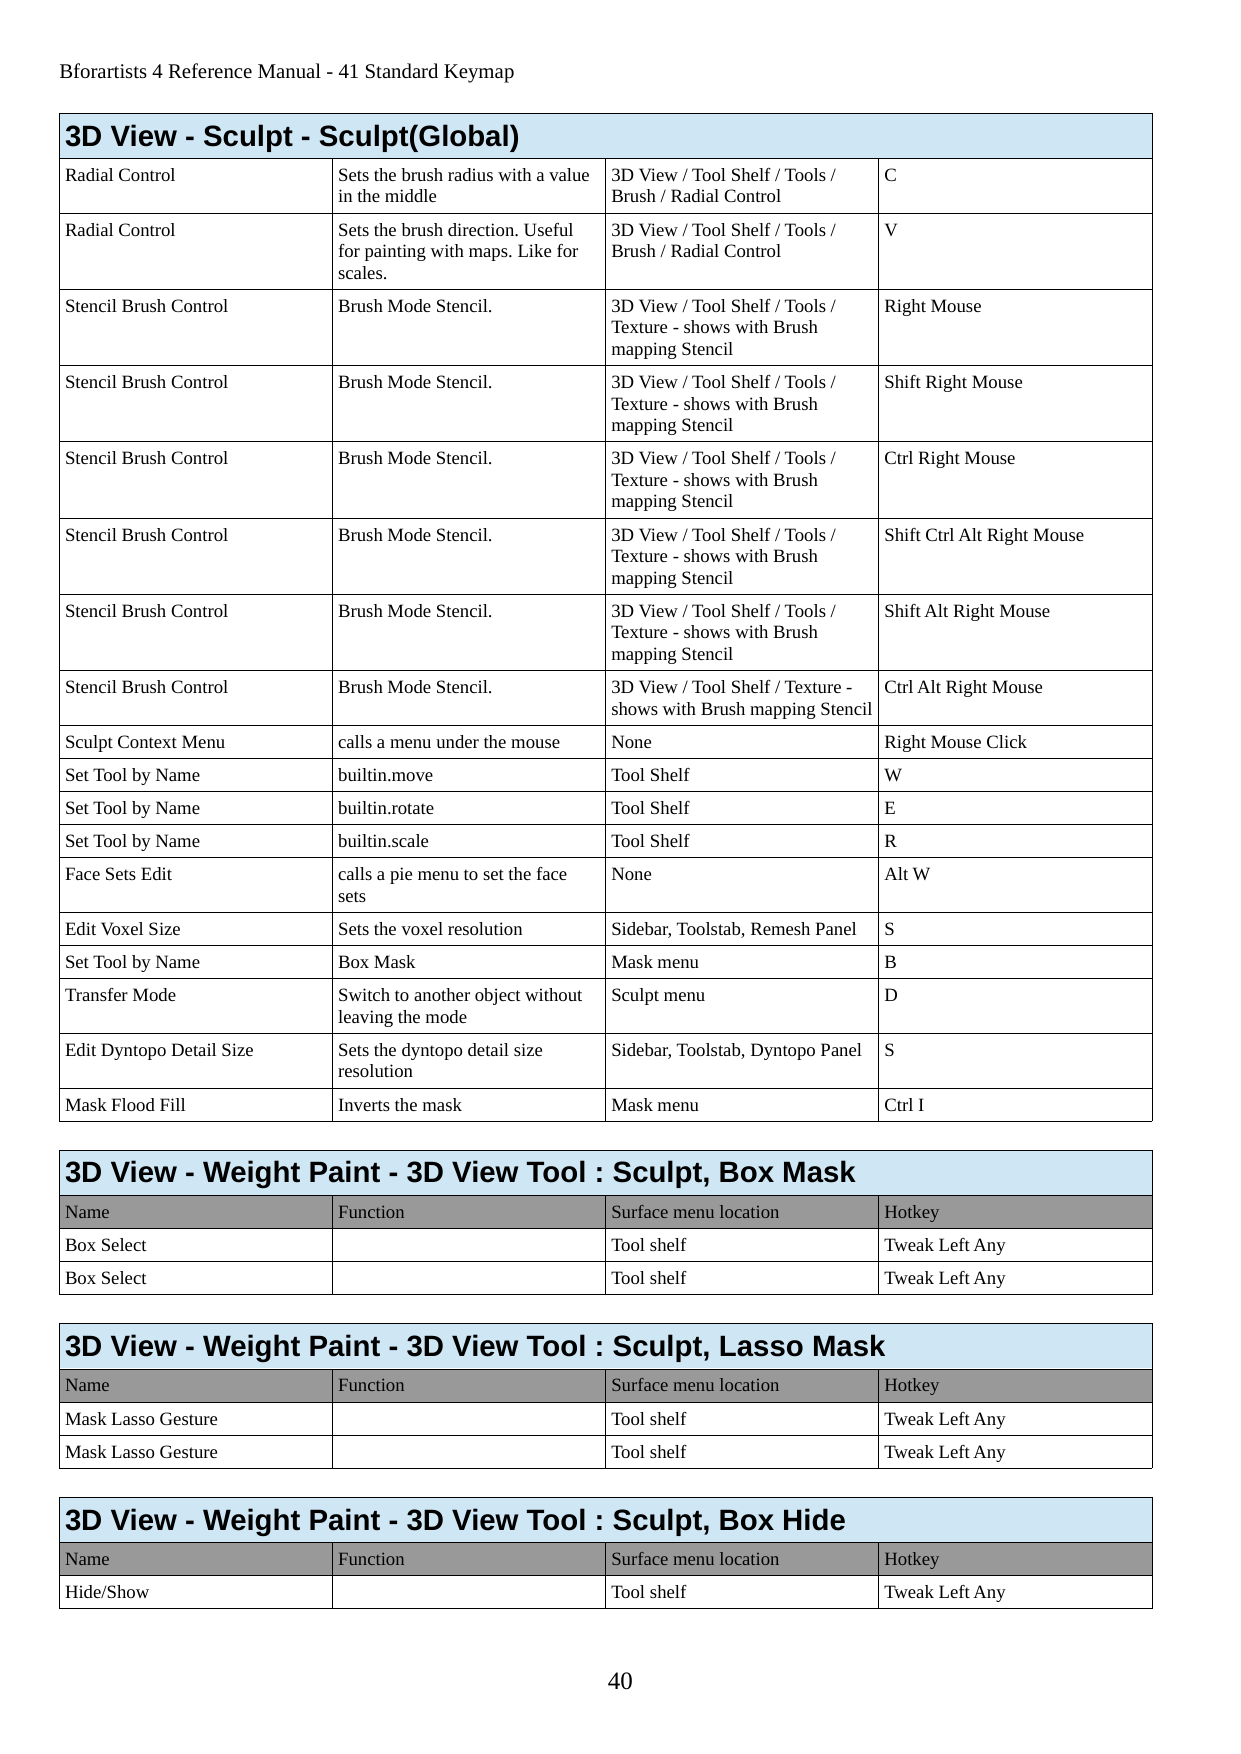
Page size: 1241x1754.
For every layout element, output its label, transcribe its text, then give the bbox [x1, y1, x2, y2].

table_header 3D View - Weight Paint - 3D View Tool : Sculpt, Box Mask [60, 1151, 1152, 1195]
table_cell Mask Flood Fill [60, 1089, 332, 1121]
table_cell builtin.move [333, 759, 605, 791]
table_cell Set Tool by Name [60, 759, 332, 791]
table_cell Surface menu location [606, 1196, 878, 1228]
table_cell Sets the dyntopo detail size resolution [333, 1034, 605, 1088]
table_cell [333, 1229, 605, 1261]
table_cell Tweak Left Any [879, 1229, 1152, 1261]
table_cell 3D View / Tool Shelf / Tools / Texture - shows with Brush mapping Stencil [606, 519, 878, 594]
table_cell Tool shelf [606, 1403, 878, 1435]
table_cell Stencil Brush Control [60, 366, 332, 441]
table_cell Hotkey [879, 1196, 1152, 1228]
table_cell Name [60, 1196, 332, 1228]
table_cell Box Mask [333, 946, 605, 978]
table_cell Transfer Mode [60, 979, 332, 1033]
table_cell Sets the brush direction. Useful for painting with maps. Like for scales. [333, 214, 605, 289]
table_cell Stencil Brush Control [60, 519, 332, 594]
table_cell calls a pie menu to set the face sets [333, 858, 605, 912]
table_cell Name [60, 1543, 332, 1575]
table_cell Brush Mode Stencil. [333, 366, 605, 441]
table_cell Stencil Brush Control [60, 290, 332, 365]
table_cell Radial Control [60, 159, 332, 213]
table_cell Function [333, 1370, 605, 1402]
table_cell Tool Shelf [606, 825, 878, 857]
table_cell Surface menu location [606, 1543, 878, 1575]
table_cell Radial Control [60, 214, 332, 289]
table_cell 3D View / Tool Shelf / Texture - shows with Brush mapping Stencil [606, 671, 878, 725]
table_cell [333, 1403, 605, 1435]
table_cell [333, 1262, 605, 1294]
table_cell Ctrl Alt Right Mouse [879, 671, 1152, 725]
table_cell Tool shelf [606, 1436, 878, 1468]
table_cell E [879, 792, 1152, 824]
table_cell Tool shelf [606, 1229, 878, 1261]
table_cell 3D View / Tool Shelf / Tools / Brush / Radial Control [606, 159, 878, 213]
table_cell Sidebar, Toolstab, Dyntopo Panel [606, 1034, 878, 1088]
table_cell Mask menu [606, 946, 878, 978]
table_cell Ctrl Right Mouse [879, 442, 1152, 518]
table_cell Stencil Brush Control [60, 442, 332, 518]
table_cell Tweak Left Any [879, 1436, 1152, 1468]
table_cell Hotkey [879, 1543, 1152, 1575]
table_cell builtin.rotate [333, 792, 605, 824]
table_cell Sculpt Context Menu [60, 726, 332, 758]
table_cell Sidebar, Toolstab, Remesh Panel [606, 913, 878, 945]
table_cell Right Mouse Click [879, 726, 1152, 758]
table_cell W [879, 759, 1152, 791]
table_cell Face Sets Edit [60, 858, 332, 912]
table_cell Tweak Left Any [879, 1576, 1152, 1608]
table_cell 3D View / Tool Shelf / Tools / Texture - shows with Brush mapping Stencil [606, 290, 878, 365]
table_cell D [879, 979, 1152, 1033]
table_header 3D View - Weight Paint - 3D View Tool : Sculpt, Box Hide [60, 1498, 1152, 1542]
table_header 3D View - Weight Paint - 3D View Tool : Sculpt, Lasso Mask [60, 1324, 1152, 1368]
table_cell Box Select [60, 1262, 332, 1294]
table_cell R [879, 825, 1152, 857]
table_cell Tool Shelf [606, 759, 878, 791]
table_cell Brush Mode Stencil. [333, 519, 605, 594]
table_cell Stencil Brush Control [60, 595, 332, 670]
table_cell None [606, 858, 878, 912]
table_cell Set Tool by Name [60, 825, 332, 857]
table_cell Shift Right Mouse [879, 366, 1152, 441]
table_cell Tweak Left Any [879, 1403, 1152, 1435]
table_cell Alt W [879, 858, 1152, 912]
table_cell 3D View / Tool Shelf / Tools / Brush / Radial Control [606, 214, 878, 289]
table_cell Function [333, 1543, 605, 1575]
table_cell Edit Voxel Size [60, 913, 332, 945]
table_cell Mask Lasso Gesture [60, 1403, 332, 1435]
table_cell [333, 1576, 605, 1608]
table_cell 3D View / Tool Shelf / Tools / Texture - shows with Brush mapping Stencil [606, 595, 878, 670]
table_cell Sets the voxel resolution [333, 913, 605, 945]
table_cell Sculpt menu [606, 979, 878, 1033]
table_cell Sets the brush radius with a value in the middle [333, 159, 605, 213]
table_cell Box Select [60, 1229, 332, 1261]
table_cell B [879, 946, 1152, 978]
table_cell Edit Dyntopo Detail Size [60, 1034, 332, 1088]
table_cell Brush Mode Stencil. [333, 595, 605, 670]
table_cell Surface menu location [606, 1370, 878, 1402]
table_cell S [879, 1034, 1152, 1088]
table_cell S [879, 913, 1152, 945]
table_cell Tool shelf [606, 1262, 878, 1294]
table_cell None [606, 726, 878, 758]
table_cell Tweak Left Any [879, 1262, 1152, 1294]
table_cell Hide/Show [60, 1576, 332, 1608]
table_header 3D View - Sculpt - Sculpt(Global) [60, 114, 1152, 158]
table_cell Inverts the mask [333, 1089, 605, 1121]
table_cell 3D View / Tool Shelf / Tools / Texture - shows with Brush mapping Stencil [606, 442, 878, 518]
table_cell Switch to another object without leaving the mode [333, 979, 605, 1033]
table_cell Ctrl I [879, 1089, 1152, 1121]
table_cell Function [333, 1196, 605, 1228]
table_cell [333, 1436, 605, 1468]
table_cell calls a menu under the mouse [333, 726, 605, 758]
table_cell Tool shelf [606, 1576, 878, 1608]
table_cell Brush Mode Stencil. [333, 671, 605, 725]
table_cell Tool Shelf [606, 792, 878, 824]
table_cell Stencil Brush Control [60, 671, 332, 725]
table_cell Shift Ctrl Alt Right Mouse [879, 519, 1152, 594]
table_cell Mask Lasso Gesture [60, 1436, 332, 1468]
table_cell Hotkey [879, 1370, 1152, 1402]
table_cell Set Tool by Name [60, 792, 332, 824]
table_cell C [879, 159, 1152, 213]
table_cell Mask menu [606, 1089, 878, 1121]
table_cell Right Mouse [879, 290, 1152, 365]
table_cell Set Tool by Name [60, 946, 332, 978]
table_cell V [879, 214, 1152, 289]
table_cell Shift Alt Right Mouse [879, 595, 1152, 670]
table_cell Brush Mode Stencil. [333, 290, 605, 365]
table_cell 3D View / Tool Shelf / Tools / Texture - shows with Brush mapping Stencil [606, 366, 878, 441]
table_cell builtin.scale [333, 825, 605, 857]
table_cell Brush Mode Stencil. [333, 442, 605, 518]
table_cell Name [60, 1370, 332, 1402]
